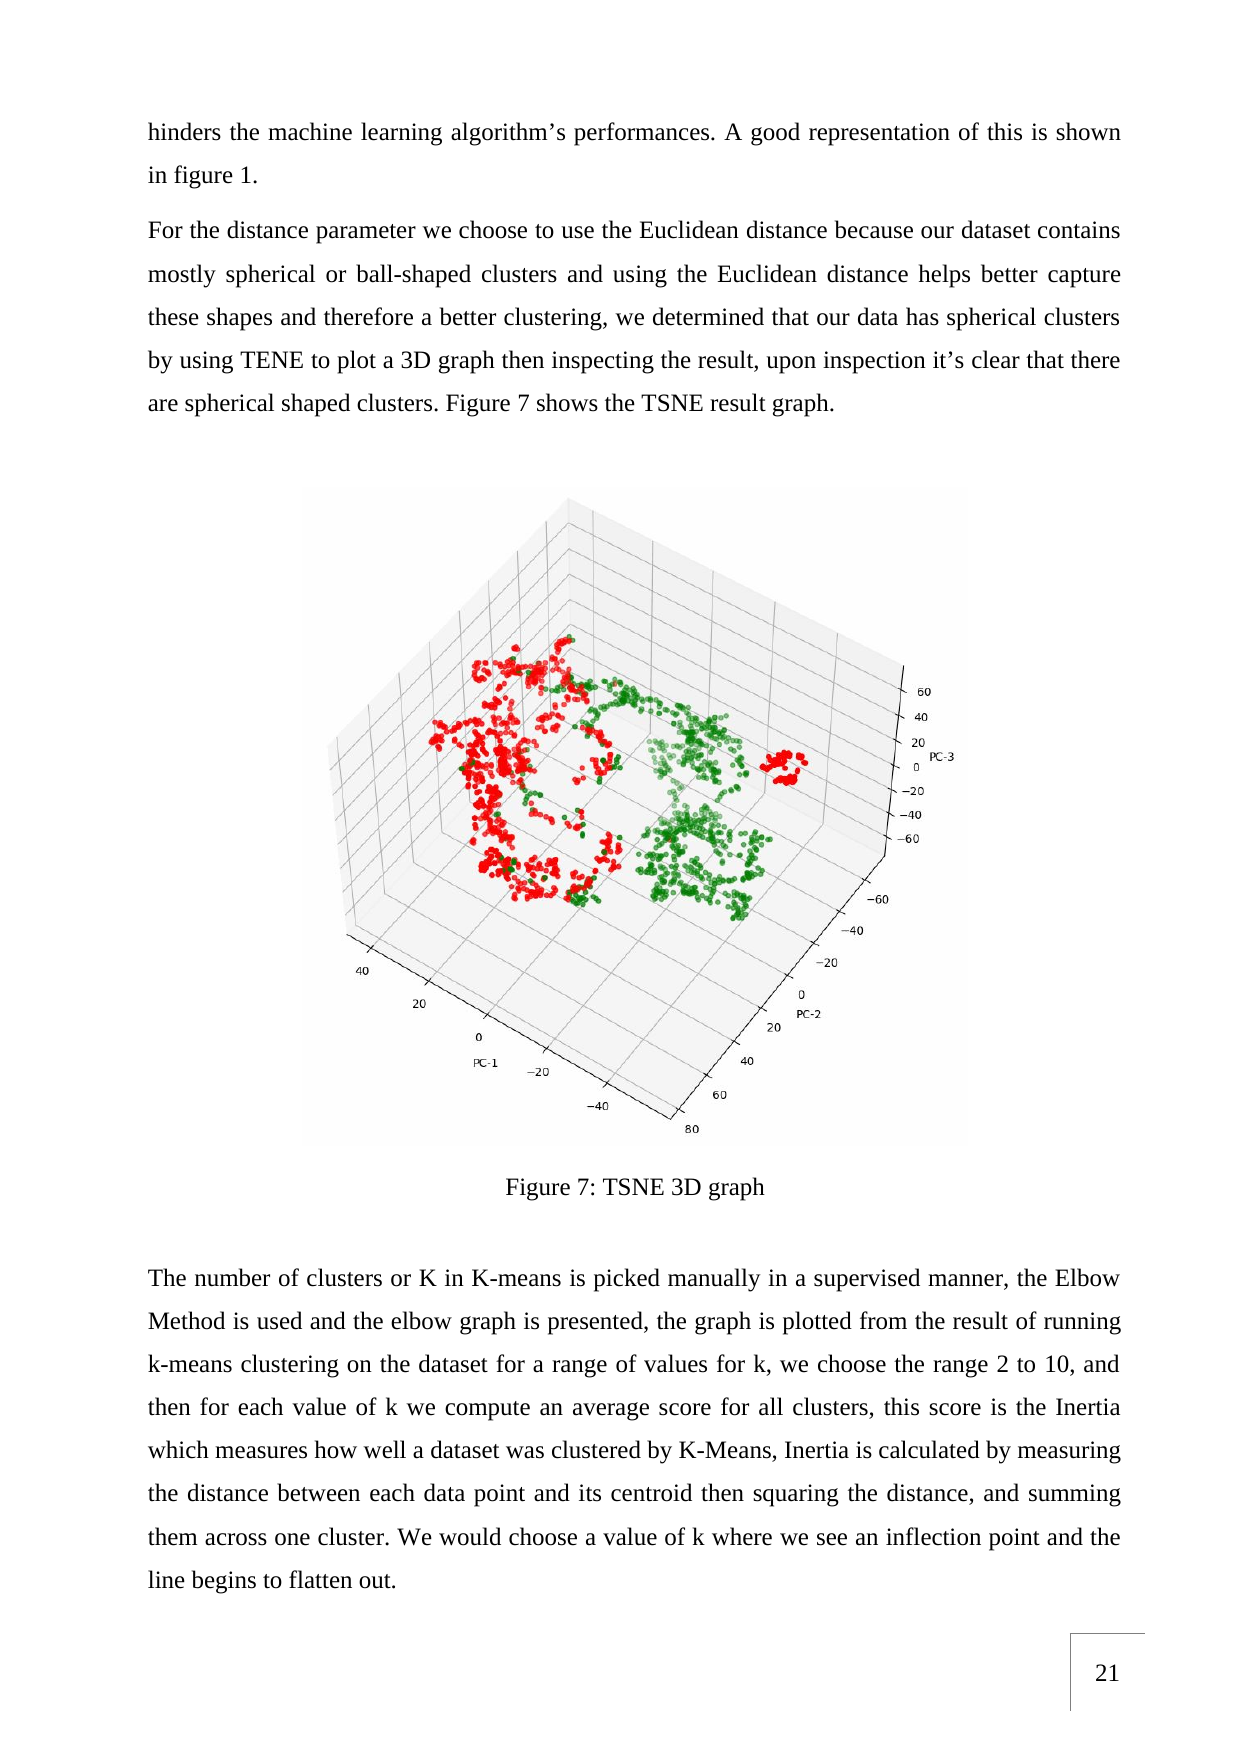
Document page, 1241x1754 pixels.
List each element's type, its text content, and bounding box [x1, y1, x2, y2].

text hinders the machine learning algorithm’s performances. A good representation of this is shown in figure 1. [148, 117, 1122, 189]
text For the distance parameter we choose to use the Euclidean distance because our dataset contains mostly spherical or ball-shaped clusters and using the Euclidean distance helps better capture these shapes and therefore a better clustering, we determined that our data has spherical clusters by using TENE to plot a 3D graph then inspecting the result, upon inspection it’s clear that there are spherical shaped clusters. Figure 7 shows the TSNE result graph. [148, 216, 1122, 417]
text The number of clusters or K in K-means is picked manually in a supervised manner, the Elbow Method is used and the elbow graph is presented, the graph is plotted from the result of running k-means clustering on the dataset for a range of values for k, we choose the range 2 to 10, and then for each value of k we compute an average score for all clusters, this score is the Inertia which measures how well a dataset was clustered by K-Means, Inertia is calculated by measuring the distance between each data point and its centroid then squaring the distance, and summing them across one cluster. We would choose a value of k where we see an inflection point and the line begins to flatten out. [148, 1146, 1122, 1593]
picture [301, 487, 969, 1146]
text Figure 7: TSNE 3D graph [302, 1146, 968, 1201]
